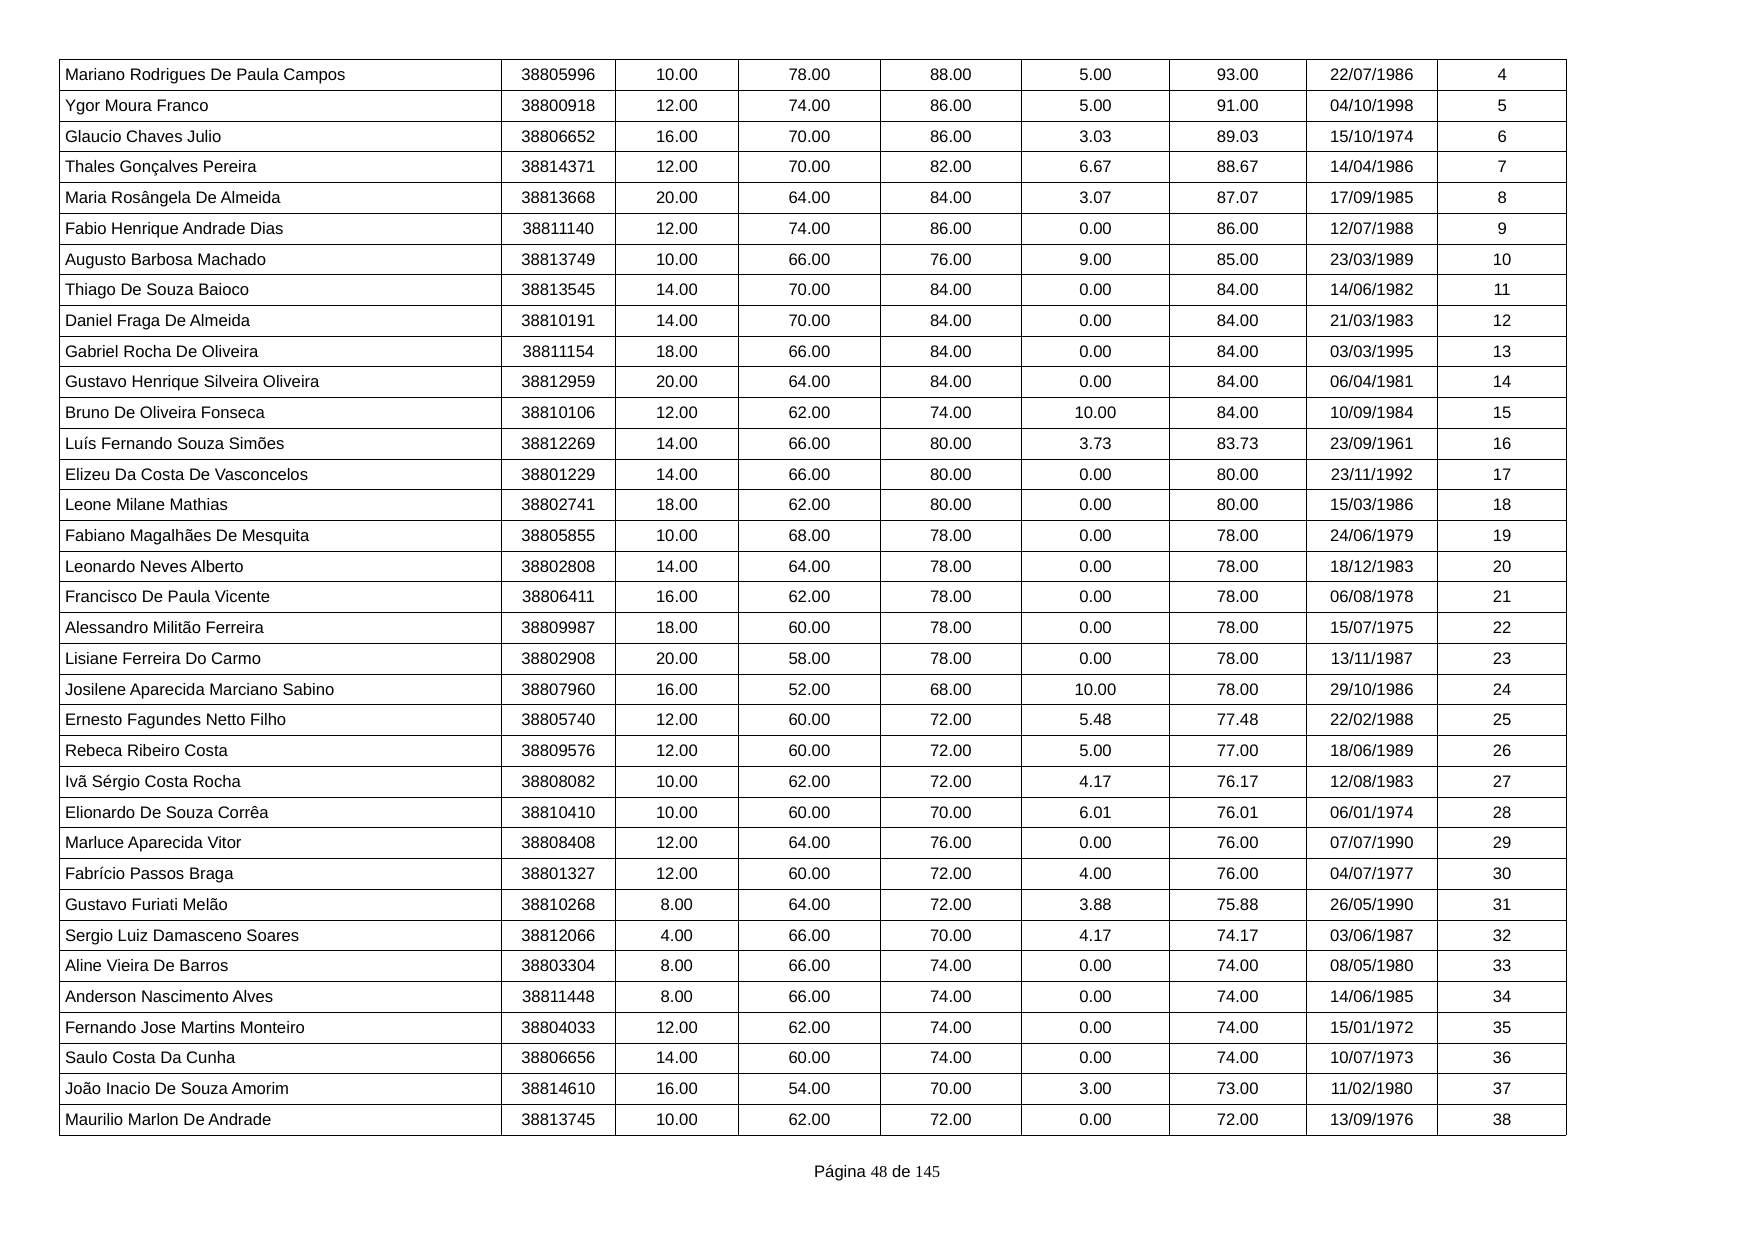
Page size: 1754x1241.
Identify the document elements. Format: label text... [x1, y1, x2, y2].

table_cell 38805996 [502, 60, 615, 90]
table_cell 23/03/1989 [1307, 245, 1437, 274]
table_cell 18 [1438, 490, 1566, 520]
table_cell Josilene Aparecida Marciano Sabino [60, 675, 501, 704]
table_cell 62.00 [739, 398, 880, 428]
table_cell 24/06/1979 [1307, 521, 1437, 551]
table_cell 38806656 [502, 1044, 615, 1073]
table_cell 38802808 [502, 552, 615, 581]
table_cell [1567, 336, 1696, 366]
table_cell 3.07 [1022, 183, 1169, 213]
table_cell 25 [1438, 705, 1566, 735]
table_cell 60.00 [739, 705, 880, 735]
table_cell 30 [1438, 859, 1566, 889]
table_cell 16.00 [616, 122, 738, 151]
table_cell 38810191 [502, 306, 615, 336]
table_cell 15/07/1975 [1307, 613, 1437, 643]
table_cell 32 [1438, 921, 1566, 950]
table_cell 75.88 [1170, 890, 1306, 919]
table_cell Maurilio Marlon De Andrade [60, 1105, 501, 1134]
table_cell 0.00 [1022, 337, 1169, 366]
table_cell 9 [1438, 214, 1566, 243]
table_cell [1567, 489, 1696, 520]
table_cell 35 [1438, 1013, 1566, 1042]
table_cell [1567, 612, 1696, 643]
table_cell [1567, 981, 1696, 1012]
table_cell 20.00 [616, 644, 738, 674]
table_cell 66.00 [739, 460, 880, 489]
table_cell 5.00 [1022, 736, 1169, 766]
table_cell 74.00 [881, 398, 1021, 428]
table_cell 74.00 [881, 982, 1021, 1012]
table_cell 62.00 [739, 490, 880, 520]
table_cell 74.00 [739, 91, 880, 121]
table_cell 8.00 [616, 951, 738, 981]
table_cell 84.00 [1170, 275, 1306, 305]
table_cell 06/04/1981 [1307, 367, 1437, 397]
table_cell 18.00 [616, 613, 738, 643]
table_cell 12 [1438, 306, 1566, 336]
table_cell 15/01/1972 [1307, 1013, 1437, 1042]
table_cell 74.00 [881, 1013, 1021, 1042]
table_cell 89.03 [1170, 122, 1306, 151]
table_cell Leone Milane Mathias [60, 490, 501, 520]
table_cell 78.00 [881, 613, 1021, 643]
table_cell 66.00 [739, 951, 880, 981]
table_cell 10.00 [1022, 675, 1169, 704]
table_cell 38812066 [502, 921, 615, 950]
table_cell [1567, 213, 1696, 243]
table_cell 0.00 [1022, 306, 1169, 336]
table_cell [1567, 397, 1696, 428]
table_cell 52.00 [739, 675, 880, 704]
table_cell 5 [1438, 91, 1566, 121]
table_cell 14/06/1982 [1307, 275, 1437, 305]
table_cell 16.00 [616, 582, 738, 612]
table_cell 83.73 [1170, 429, 1306, 458]
table_cell 66.00 [739, 921, 880, 950]
table_cell 64.00 [739, 183, 880, 213]
table_cell 62.00 [739, 1013, 880, 1042]
table_cell Elionardo De Souza Corrêa [60, 798, 501, 827]
table_cell 76.00 [881, 828, 1021, 858]
table_cell 84.00 [1170, 398, 1306, 428]
table_cell 38 [1438, 1105, 1566, 1134]
table_cell 36 [1438, 1044, 1566, 1073]
table_cell 27 [1438, 767, 1566, 797]
table_cell 84.00 [881, 183, 1021, 213]
table_cell 14/06/1985 [1307, 982, 1437, 1012]
table_cell 70.00 [739, 152, 880, 182]
table_cell 10.00 [616, 521, 738, 551]
table_cell 38805740 [502, 705, 615, 735]
table_cell 10.00 [616, 60, 738, 90]
table_cell 72.00 [881, 767, 1021, 797]
table_cell 19 [1438, 521, 1566, 551]
table_cell 14 [1438, 367, 1566, 397]
table_cell 5.48 [1022, 705, 1169, 735]
table_cell Ygor Moura Franco [60, 91, 501, 121]
table_cell 04/10/1998 [1307, 91, 1437, 121]
table_cell 18.00 [616, 490, 738, 520]
table_cell 72.00 [1170, 1105, 1306, 1134]
table_cell Bruno De Oliveira Fonseca [60, 398, 501, 428]
table_cell 60.00 [739, 798, 880, 827]
table_cell Alessandro Militão Ferreira [60, 613, 501, 643]
table_cell Fabio Henrique Andrade Dias [60, 214, 501, 243]
table_cell 86.00 [881, 122, 1021, 151]
table_cell 88.67 [1170, 152, 1306, 182]
table_cell 78.00 [881, 552, 1021, 581]
table_cell [1567, 1104, 1696, 1134]
table_cell 38813668 [502, 183, 615, 213]
table_cell 86.00 [1170, 214, 1306, 243]
table_cell Aline Vieira De Barros [60, 951, 501, 981]
table_cell [1567, 674, 1696, 704]
table_cell 20.00 [616, 183, 738, 213]
table_cell 38811448 [502, 982, 615, 1012]
table_cell 72.00 [881, 1105, 1021, 1134]
table_cell 74.00 [881, 951, 1021, 981]
table_cell [1567, 151, 1696, 182]
table_cell Elizeu Da Costa De Vasconcelos [60, 460, 501, 489]
table_cell 38814610 [502, 1074, 615, 1104]
table_cell 60.00 [739, 613, 880, 643]
table_cell 9.00 [1022, 245, 1169, 274]
table_cell [1567, 459, 1696, 489]
table_cell 4 [1438, 60, 1566, 90]
table_cell Marluce Aparecida Vitor [60, 828, 501, 858]
table_cell 78.00 [881, 521, 1021, 551]
table_cell 58.00 [739, 644, 880, 674]
table_cell 78.00 [1170, 613, 1306, 643]
table_cell 66.00 [739, 982, 880, 1012]
table_cell 12.00 [616, 214, 738, 243]
table_cell Gabriel Rocha De Oliveira [60, 337, 501, 366]
table_cell 0.00 [1022, 982, 1169, 1012]
table_cell 60.00 [739, 1044, 880, 1073]
table_cell 3.73 [1022, 429, 1169, 458]
table_cell 78.00 [739, 60, 880, 90]
table_cell 04/07/1977 [1307, 859, 1437, 889]
table_cell 38804033 [502, 1013, 615, 1042]
table_cell 4.17 [1022, 921, 1169, 950]
table_cell 66.00 [739, 337, 880, 366]
table_cell [1567, 1012, 1696, 1042]
table_cell 38810106 [502, 398, 615, 428]
table_cell 4.00 [1022, 859, 1169, 889]
table_cell 0.00 [1022, 214, 1169, 243]
table_cell 13 [1438, 337, 1566, 366]
table_cell 06/01/1974 [1307, 798, 1437, 827]
table_cell [1567, 520, 1696, 551]
table_cell 84.00 [1170, 337, 1306, 366]
table_cell [1567, 551, 1696, 581]
table_cell 07/07/1990 [1307, 828, 1437, 858]
table_cell [1567, 889, 1696, 919]
table_cell 22/07/1986 [1307, 60, 1437, 90]
table_cell 72.00 [881, 736, 1021, 766]
table_cell Fabrício Passos Braga [60, 859, 501, 889]
table_cell 93.00 [1170, 60, 1306, 90]
table_cell 38807960 [502, 675, 615, 704]
table_cell 64.00 [739, 890, 880, 919]
table_cell 10.00 [616, 1105, 738, 1134]
table_cell 74.00 [739, 214, 880, 243]
table_cell 80.00 [881, 460, 1021, 489]
table_cell 20 [1438, 552, 1566, 581]
table_cell [1567, 920, 1696, 950]
table_cell 87.07 [1170, 183, 1306, 213]
table_cell 84.00 [881, 275, 1021, 305]
table_cell 15 [1438, 398, 1566, 428]
table_cell 17 [1438, 460, 1566, 489]
table_cell 38802741 [502, 490, 615, 520]
table_cell 84.00 [881, 337, 1021, 366]
table_cell Ivã Sérgio Costa Rocha [60, 767, 501, 797]
table_cell 66.00 [739, 429, 880, 458]
table_cell 6 [1438, 122, 1566, 151]
table_cell 62.00 [739, 582, 880, 612]
table_cell [1567, 950, 1696, 981]
table_cell 12.00 [616, 736, 738, 766]
table_cell Sergio Luiz Damasceno Soares [60, 921, 501, 950]
table_cell 80.00 [1170, 460, 1306, 489]
table_cell 84.00 [881, 367, 1021, 397]
table_cell 0.00 [1022, 1105, 1169, 1134]
table_cell 88.00 [881, 60, 1021, 90]
table_cell 03/03/1995 [1307, 337, 1437, 366]
table_cell [1567, 182, 1696, 213]
table_cell 38812959 [502, 367, 615, 397]
table_cell 80.00 [881, 490, 1021, 520]
table_cell Leonardo Neves Alberto [60, 552, 501, 581]
table_cell 14.00 [616, 460, 738, 489]
table_cell 10/09/1984 [1307, 398, 1437, 428]
table_cell 14.00 [616, 275, 738, 305]
table_cell 31 [1438, 890, 1566, 919]
table_cell 0.00 [1022, 951, 1169, 981]
table_cell [1567, 90, 1696, 121]
table_cell [1567, 59, 1696, 90]
table_cell [1567, 797, 1696, 827]
table_cell 22 [1438, 613, 1566, 643]
table_cell Lisiane Ferreira Do Carmo [60, 644, 501, 674]
table_cell 38810410 [502, 798, 615, 827]
table_cell 84.00 [1170, 367, 1306, 397]
table_cell 33 [1438, 951, 1566, 981]
table_cell 12.00 [616, 398, 738, 428]
table_cell 70.00 [739, 122, 880, 151]
table_cell 74.00 [1170, 951, 1306, 981]
table_cell 82.00 [881, 152, 1021, 182]
table_cell [1567, 305, 1696, 336]
table_cell 3.00 [1022, 1074, 1169, 1104]
table_cell 68.00 [881, 675, 1021, 704]
table_cell 38806411 [502, 582, 615, 612]
table_cell 16.00 [616, 1074, 738, 1104]
table_cell 74.17 [1170, 921, 1306, 950]
table_cell 68.00 [739, 521, 880, 551]
table_cell 76.00 [881, 245, 1021, 274]
table_cell 4.17 [1022, 767, 1169, 797]
table_cell 38801229 [502, 460, 615, 489]
table_cell [1567, 827, 1696, 858]
table_cell 38813749 [502, 245, 615, 274]
table_cell 0.00 [1022, 552, 1169, 581]
table_cell Thiago De Souza Baioco [60, 275, 501, 305]
table_cell 66.00 [739, 245, 880, 274]
table_cell [1567, 581, 1696, 612]
table_cell 76.17 [1170, 767, 1306, 797]
table_cell 7 [1438, 152, 1566, 182]
table_cell 0.00 [1022, 644, 1169, 674]
table_cell 8 [1438, 183, 1566, 213]
table_cell 38812269 [502, 429, 615, 458]
table_cell 62.00 [739, 1105, 880, 1134]
table_cell [1567, 643, 1696, 674]
table_cell 12.00 [616, 91, 738, 121]
table_cell 86.00 [881, 214, 1021, 243]
table_cell [1567, 366, 1696, 397]
table_cell 38802908 [502, 644, 615, 674]
table_cell 72.00 [881, 890, 1021, 919]
table_cell João Inacio De Souza Amorim [60, 1074, 501, 1104]
table_cell 14.00 [616, 1044, 738, 1073]
table_cell 26 [1438, 736, 1566, 766]
table_cell 14.00 [616, 306, 738, 336]
table_cell 38814371 [502, 152, 615, 182]
table_cell 6.67 [1022, 152, 1169, 182]
table_cell 38808082 [502, 767, 615, 797]
table_cell 38811140 [502, 214, 615, 243]
table_cell [1567, 1073, 1696, 1104]
table_cell 13/11/1987 [1307, 644, 1437, 674]
table_cell 3.88 [1022, 890, 1169, 919]
table_cell 38811154 [502, 337, 615, 366]
table_cell 21/03/1983 [1307, 306, 1437, 336]
table_cell 6.01 [1022, 798, 1169, 827]
table_cell 8.00 [616, 890, 738, 919]
table_cell [1567, 1043, 1696, 1073]
table_cell 84.00 [881, 306, 1021, 336]
table_cell 78.00 [1170, 552, 1306, 581]
table_cell 38808408 [502, 828, 615, 858]
table_cell [1567, 274, 1696, 305]
table_cell 23 [1438, 644, 1566, 674]
table_cell 29/10/1986 [1307, 675, 1437, 704]
table_cell 0.00 [1022, 367, 1169, 397]
table_cell 38810268 [502, 890, 615, 919]
table_cell 18/06/1989 [1307, 736, 1437, 766]
table_cell 23/09/1961 [1307, 429, 1437, 458]
table_cell 18/12/1983 [1307, 552, 1437, 581]
table_cell 70.00 [881, 921, 1021, 950]
table_cell 12.00 [616, 152, 738, 182]
table_cell 10.00 [616, 798, 738, 827]
table_cell 72.00 [881, 859, 1021, 889]
table_cell 70.00 [739, 306, 880, 336]
table_cell 12.00 [616, 828, 738, 858]
table_cell 16 [1438, 429, 1566, 458]
table_cell 3.03 [1022, 122, 1169, 151]
table_cell [1567, 244, 1696, 274]
table_cell [1567, 428, 1696, 458]
table_cell 85.00 [1170, 245, 1306, 274]
table_cell Augusto Barbosa Machado [60, 245, 501, 274]
table_cell [1567, 121, 1696, 151]
table_cell 38806652 [502, 122, 615, 151]
table_cell 17/09/1985 [1307, 183, 1437, 213]
table_cell 5.00 [1022, 60, 1169, 90]
table_cell 72.00 [881, 705, 1021, 735]
table_cell 0.00 [1022, 1013, 1169, 1042]
table_cell 4.00 [616, 921, 738, 950]
table_cell Gustavo Furiati Melão [60, 890, 501, 919]
table_cell Maria Rosângela De Almeida [60, 183, 501, 213]
table_cell 80.00 [1170, 490, 1306, 520]
table_cell Rebeca Ribeiro Costa [60, 736, 501, 766]
table_cell Thales Gonçalves Pereira [60, 152, 501, 182]
table_cell 62.00 [739, 767, 880, 797]
table_cell 0.00 [1022, 582, 1169, 612]
table_cell 28 [1438, 798, 1566, 827]
table_cell 03/06/1987 [1307, 921, 1437, 950]
table_cell 91.00 [1170, 91, 1306, 121]
table_cell 12/08/1983 [1307, 767, 1437, 797]
table_cell 64.00 [739, 552, 880, 581]
table_cell 84.00 [1170, 306, 1306, 336]
table_cell 78.00 [1170, 675, 1306, 704]
table_cell Fabiano Magalhães De Mesquita [60, 521, 501, 551]
table_cell 10/07/1973 [1307, 1044, 1437, 1073]
table_cell 38805855 [502, 521, 615, 551]
table_cell 38809987 [502, 613, 615, 643]
table_cell 26/05/1990 [1307, 890, 1437, 919]
table_cell Anderson Nascimento Alves [60, 982, 501, 1012]
table_cell Ernesto Fagundes Netto Filho [60, 705, 501, 735]
table_cell 78.00 [881, 644, 1021, 674]
table_cell 37 [1438, 1074, 1566, 1104]
table_cell 29 [1438, 828, 1566, 858]
table_cell 10.00 [1022, 398, 1169, 428]
table_cell [1567, 704, 1696, 735]
table_cell 8.00 [616, 982, 738, 1012]
table_cell 20.00 [616, 367, 738, 397]
table_cell [1567, 766, 1696, 797]
table_cell 74.00 [1170, 982, 1306, 1012]
table_cell 78.00 [1170, 521, 1306, 551]
table_cell 11/02/1980 [1307, 1074, 1437, 1104]
table_cell 0.00 [1022, 275, 1169, 305]
table_cell 10.00 [616, 767, 738, 797]
table_cell 12.00 [616, 1013, 738, 1042]
table_cell 38813545 [502, 275, 615, 305]
table_cell 78.00 [1170, 582, 1306, 612]
table_cell 15/03/1986 [1307, 490, 1437, 520]
table_cell 76.00 [1170, 828, 1306, 858]
table_cell 38801327 [502, 859, 615, 889]
table_cell 0.00 [1022, 490, 1169, 520]
table_cell 70.00 [881, 798, 1021, 827]
table_cell Saulo Costa Da Cunha [60, 1044, 501, 1073]
table_cell 12/07/1988 [1307, 214, 1437, 243]
table_cell 13/09/1976 [1307, 1105, 1437, 1134]
table_cell 15/10/1974 [1307, 122, 1437, 151]
table_cell 10 [1438, 245, 1566, 274]
table_cell 0.00 [1022, 613, 1169, 643]
table_cell 0.00 [1022, 460, 1169, 489]
table_cell 78.00 [1170, 644, 1306, 674]
table_cell 11 [1438, 275, 1566, 305]
table_cell 10.00 [616, 245, 738, 274]
table_cell 5.00 [1022, 91, 1169, 121]
table_cell [1567, 735, 1696, 766]
table_cell 64.00 [739, 828, 880, 858]
table_cell 38803304 [502, 951, 615, 981]
table_cell Daniel Fraga De Almeida [60, 306, 501, 336]
table_cell 14.00 [616, 429, 738, 458]
table_cell 73.00 [1170, 1074, 1306, 1104]
table_cell 70.00 [881, 1074, 1021, 1104]
table_cell 70.00 [739, 275, 880, 305]
table_cell 0.00 [1022, 1044, 1169, 1073]
table_cell 18.00 [616, 337, 738, 366]
table_cell 12.00 [616, 859, 738, 889]
table_cell Luís Fernando Souza Simões [60, 429, 501, 458]
table_cell 77.00 [1170, 736, 1306, 766]
table_cell 0.00 [1022, 521, 1169, 551]
table_cell Mariano Rodrigues De Paula Campos [60, 60, 501, 90]
table_cell 38800918 [502, 91, 615, 121]
table_cell 22/02/1988 [1307, 705, 1437, 735]
table_cell 80.00 [881, 429, 1021, 458]
table_cell 06/08/1978 [1307, 582, 1437, 612]
table_cell 54.00 [739, 1074, 880, 1104]
table_cell 34 [1438, 982, 1566, 1012]
table_cell 0.00 [1022, 828, 1169, 858]
table_cell 74.00 [1170, 1044, 1306, 1073]
table_cell 78.00 [881, 582, 1021, 612]
table_cell 76.00 [1170, 859, 1306, 889]
table_cell 60.00 [739, 736, 880, 766]
table_cell 14.00 [616, 552, 738, 581]
table_cell 64.00 [739, 367, 880, 397]
table_cell 76.01 [1170, 798, 1306, 827]
table_cell 16.00 [616, 675, 738, 704]
table_cell 21 [1438, 582, 1566, 612]
table_cell 38809576 [502, 736, 615, 766]
table_cell 86.00 [881, 91, 1021, 121]
table_cell 74.00 [1170, 1013, 1306, 1042]
table_cell 60.00 [739, 859, 880, 889]
table_cell 38813745 [502, 1105, 615, 1134]
table_cell 14/04/1986 [1307, 152, 1437, 182]
table_cell Francisco De Paula Vicente [60, 582, 501, 612]
table_cell [1567, 858, 1696, 889]
table_cell 24 [1438, 675, 1566, 704]
table_cell 23/11/1992 [1307, 460, 1437, 489]
table_cell 12.00 [616, 705, 738, 735]
table_cell Fernando Jose Martins Monteiro [60, 1013, 501, 1042]
table_cell 77.48 [1170, 705, 1306, 735]
table_cell Glaucio Chaves Julio [60, 122, 501, 151]
table_cell Gustavo Henrique Silveira Oliveira [60, 367, 501, 397]
table_cell 74.00 [881, 1044, 1021, 1073]
table_cell 08/05/1980 [1307, 951, 1437, 981]
